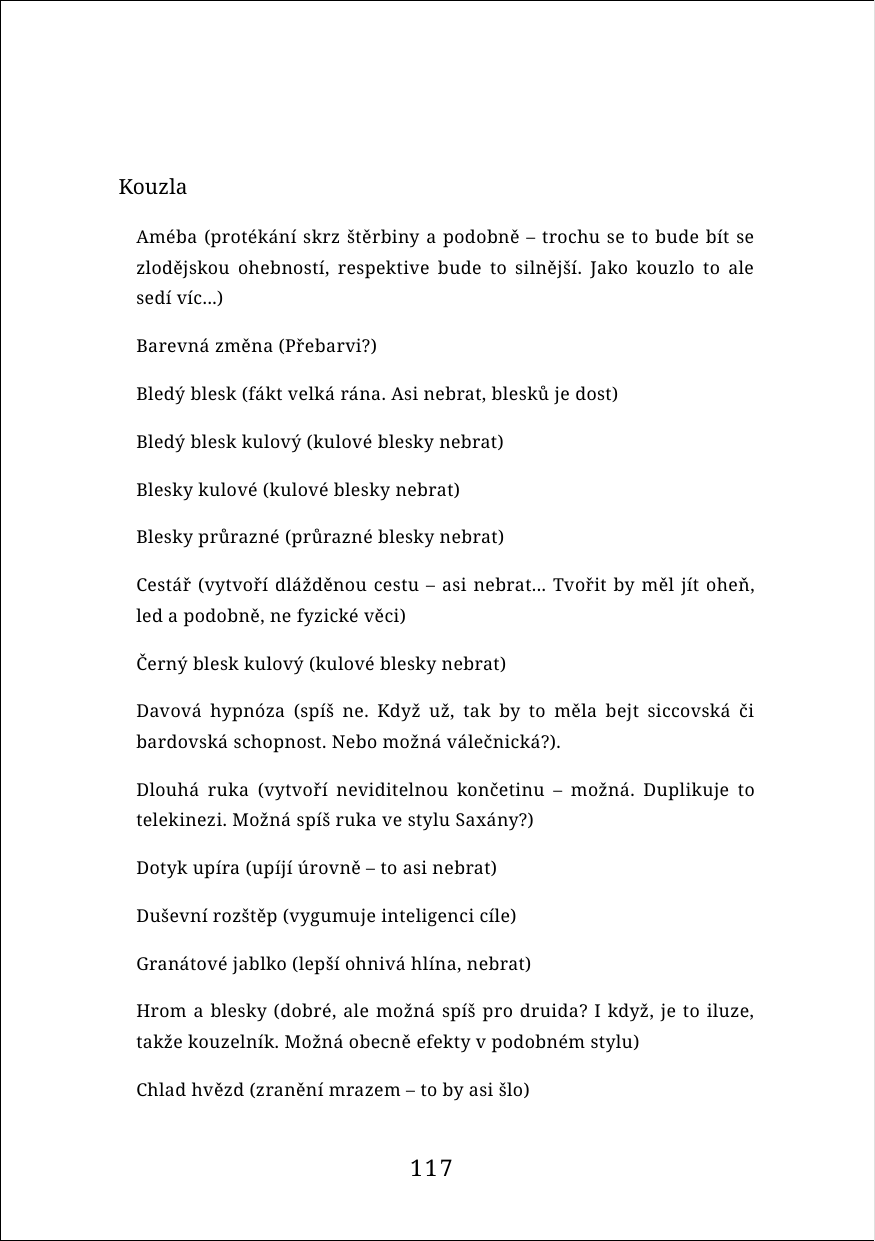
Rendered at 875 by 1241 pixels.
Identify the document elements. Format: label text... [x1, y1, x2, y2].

text Hrom a blesky (dobré, ale možná spíš pro druida? I když, je to iluze, takže kouzelník. Možná obecně efekty v podobném stylu) [136, 999, 756, 1053]
text Granátové jablko (lepší ohnivá hlína, nebrat) [136, 951, 756, 975]
text Chlad hvězd (zranění mrazem – to by asi šlo) [136, 1077, 756, 1101]
text Davová hypnóza (spíš ne. Když už, tak by to měla bejt siccovská či bardovská schopnost. Nebo možná válečnická?). [136, 699, 756, 753]
text Bledý blesk kulový (kulové blesky nebrat) [136, 429, 756, 453]
text Barevná změna (Přebarvi?) [136, 333, 756, 357]
text Kouzla [118, 172, 756, 200]
text Cestář (vytvoří dlážděnou cestu – asi nebrat... Tvořit by měl jít oheň, led a podobně, ne fyzické věci) [136, 573, 756, 627]
text Duševní rozštěp (vygumuje inteligenci cíle) [136, 903, 756, 927]
text Černý blesk kulový (kulové blesky nebrat) [136, 651, 756, 675]
text Bledý blesk (fákt velká rána. Asi nebrat, blesků je dost) [136, 381, 756, 405]
text Dlouhá ruka (vytvoří neviditelnou končetinu – možná. Duplikuje to telekinezi. Možná spíš ruka ve stylu Saxány?) [136, 777, 756, 831]
text Blesky průrazné (průrazné blesky nebrat) [136, 525, 756, 549]
text Dotyk upíra (upíjí úrovně – to asi nebrat) [136, 855, 756, 879]
text Améba (protékání skrz štěrbiny a podobně – trochu se to bude bít se zlodějskou ohebností, respektive bude to silnější. Jako kouzlo to ale sedí víc...) [136, 225, 756, 309]
text Blesky kulové (kulové blesky nebrat) [136, 477, 756, 501]
